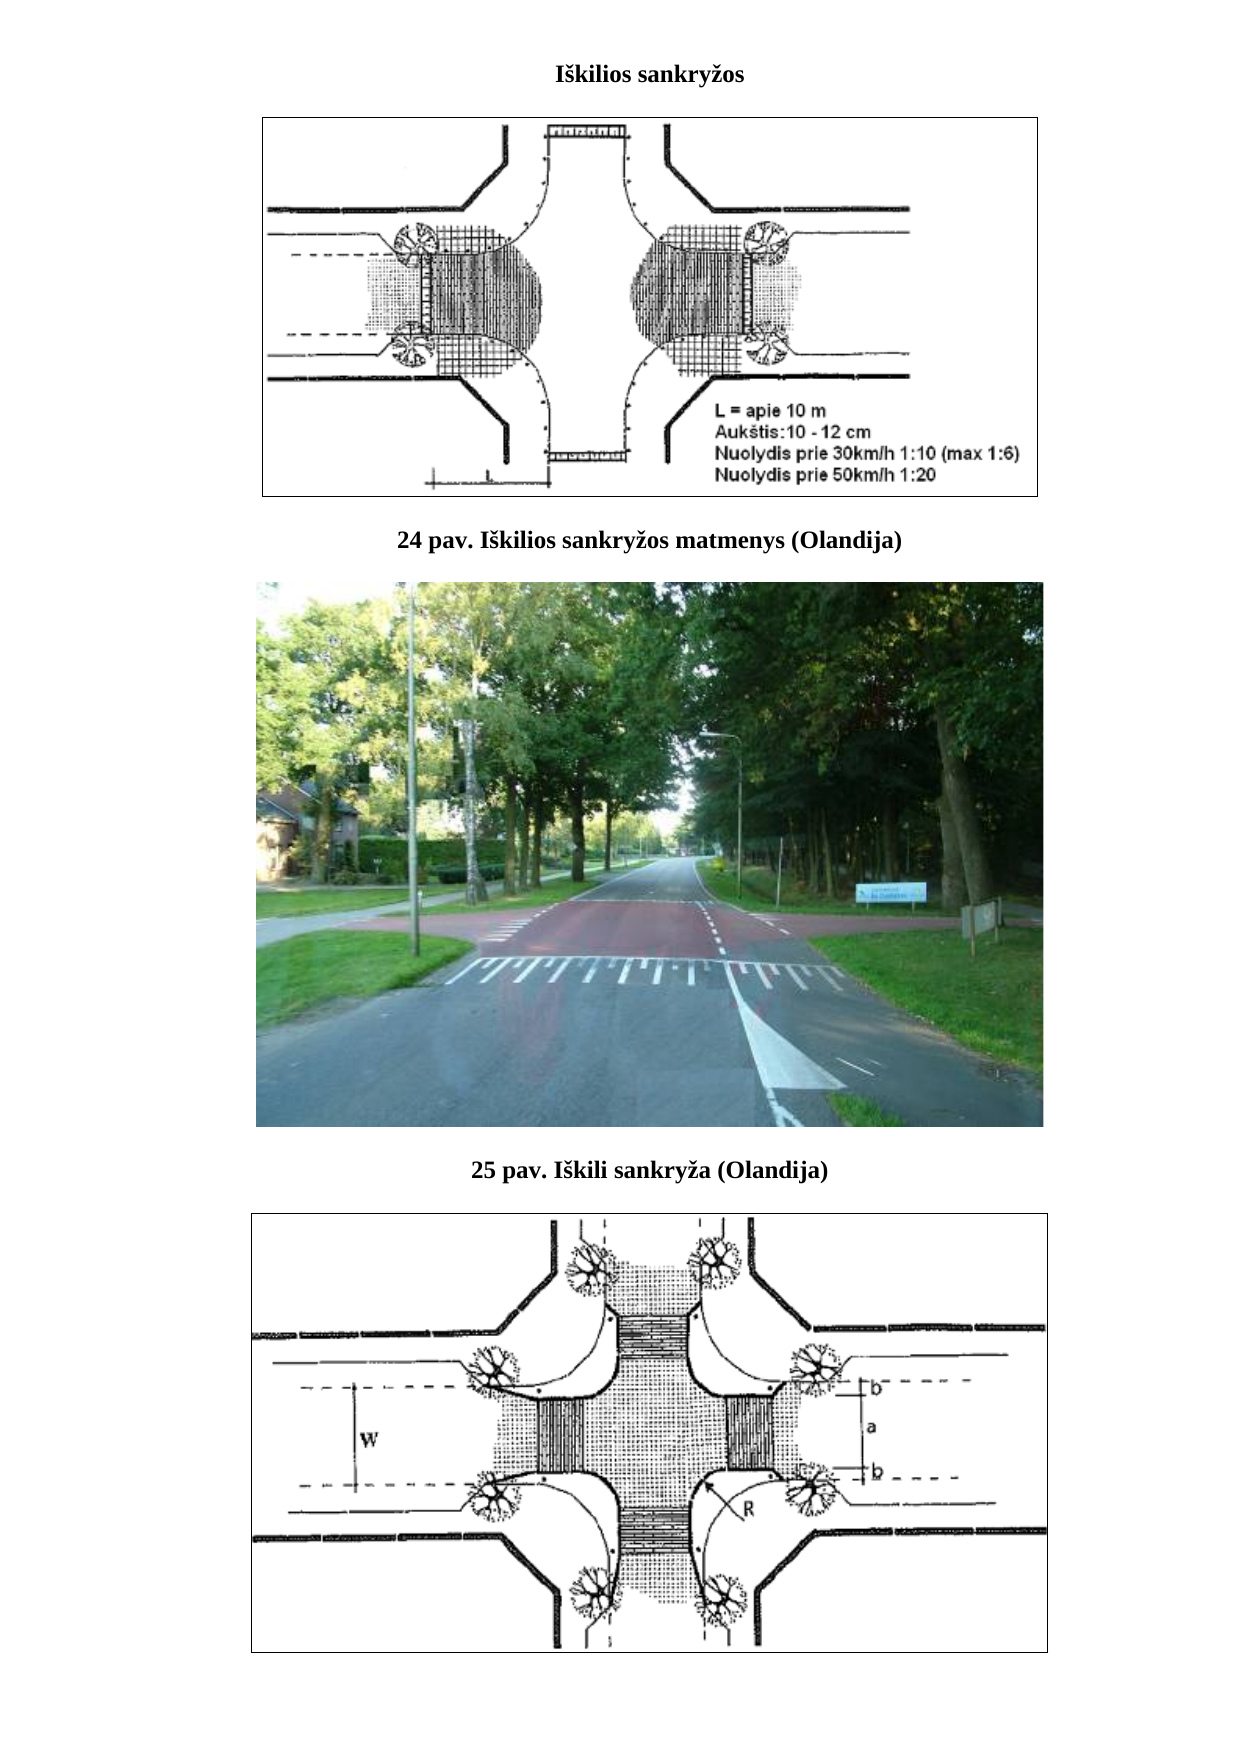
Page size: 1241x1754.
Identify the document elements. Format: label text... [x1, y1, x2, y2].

text 24 pav. Iškilios sankryžos matmenys (Olandija) [177, 525, 1122, 554]
text Iškilios sankryžos [177, 59, 1122, 88]
text 25 pav. Iškili sankryža (Olandija) [177, 1155, 1122, 1184]
